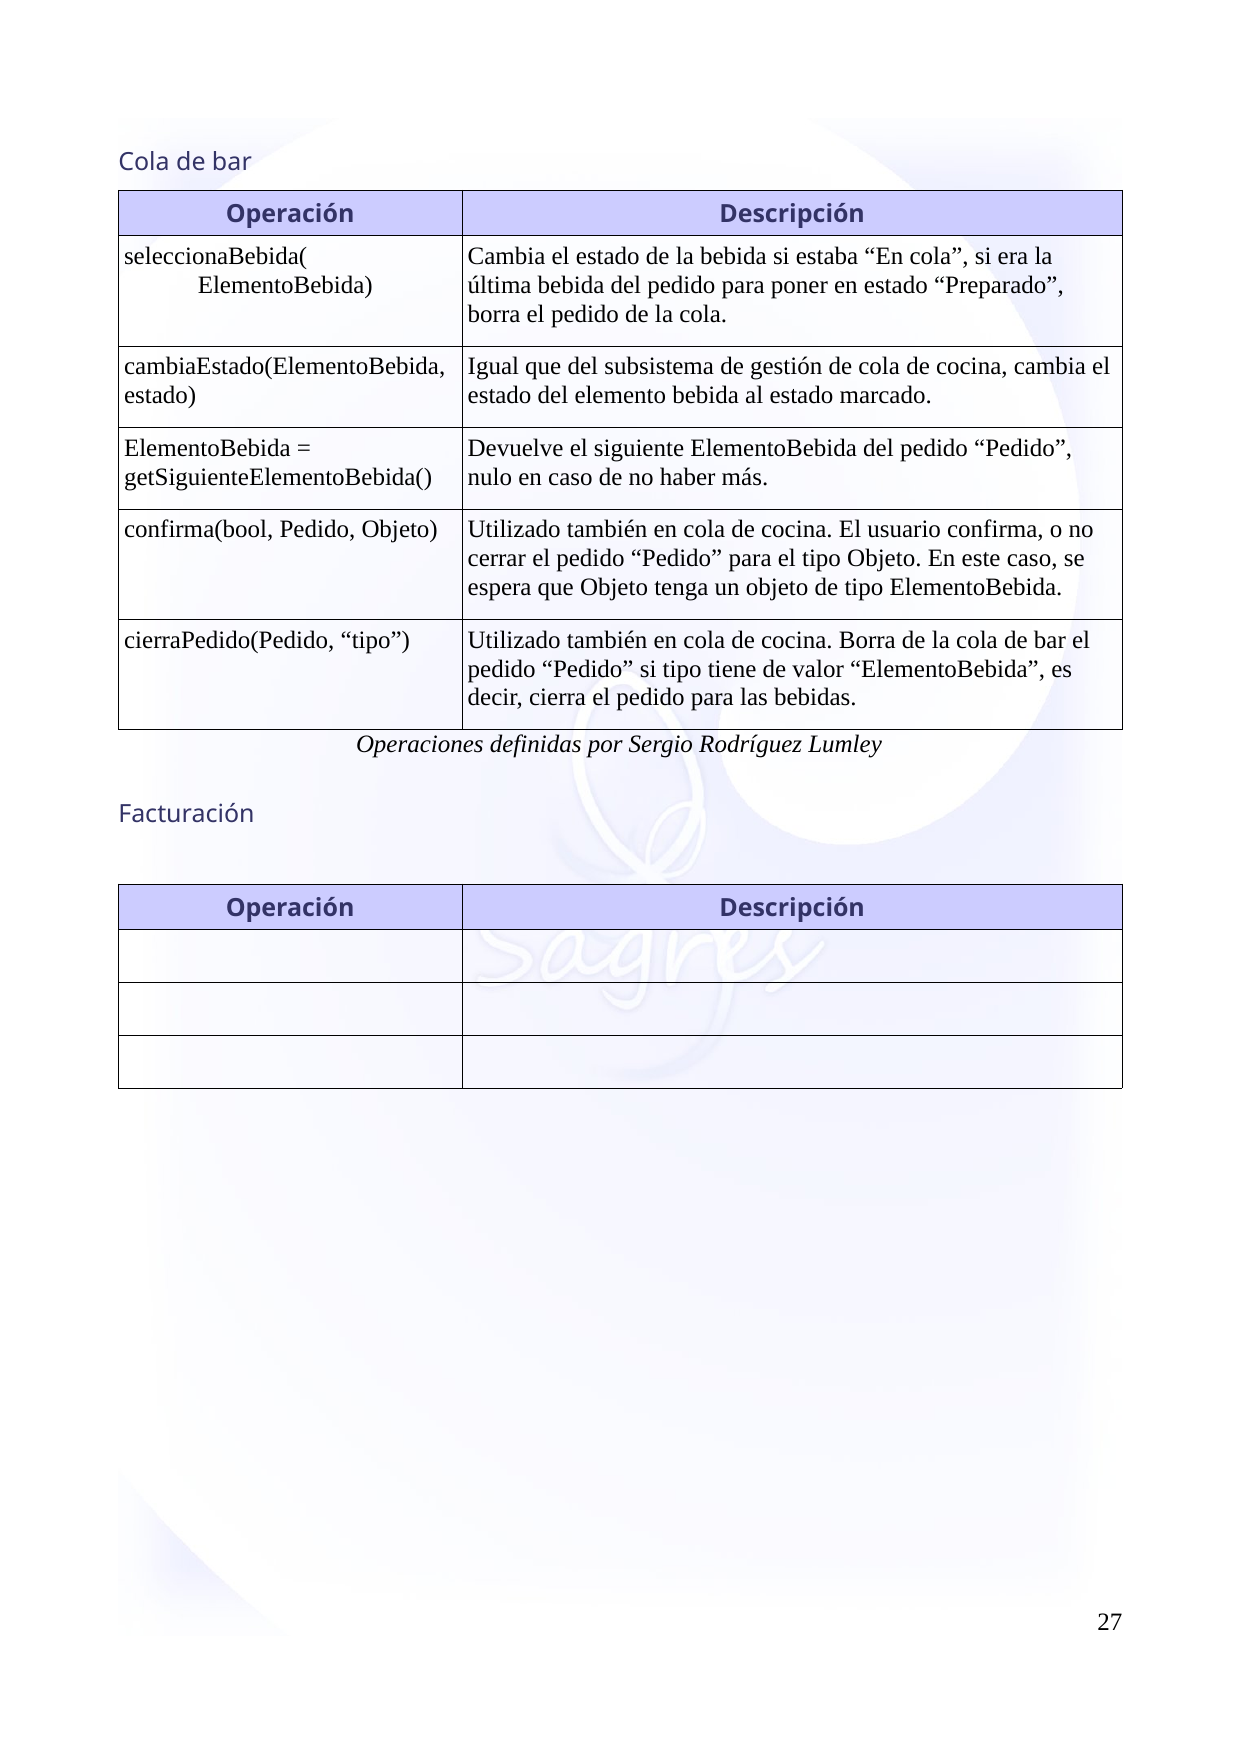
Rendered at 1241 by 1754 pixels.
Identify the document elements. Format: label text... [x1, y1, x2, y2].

table_cell Utilizado también en cola de cocina. Borra de la cola de bar el pedido “Pedido” si tipo tiene de valor “ElementoBebida”, es decir, cierra el pedido para las bebidas. [463, 620, 1122, 729]
table_header Operación [119, 191, 462, 235]
table_cell [463, 983, 1122, 1035]
subtitle Cola de bar [118, 143, 1122, 177]
table_cell cambiaEstado(ElementoBebida, estado) [119, 347, 462, 427]
table_cell seleccionaBebida( ElementoBebida) [119, 236, 462, 346]
table_cell [119, 930, 462, 982]
table_cell Utilizado también en cola de cocina. El usuario confirma, o no cerrar el pedido “Pedido” para el tipo Objeto. En este caso, se espera que Objeto tenga un objeto de tipo ElementoBebida. [463, 510, 1122, 619]
table_cell Igual que del subsistema de gestión de cola de cocina, cambia el estado del elemento bebida al estado marcado. [463, 347, 1122, 427]
table_cell Devuelve el siguiente ElementoBebida del pedido “Pedido”, nulo en caso de no haber más. [463, 428, 1122, 509]
picture [118, 177, 1122, 190]
picture [118, 758, 1122, 796]
table_cell cierraPedido(Pedido, “tipo”) [119, 620, 462, 729]
picture [118, 1089, 1122, 1636]
table_cell confirma(bool, Pedido, Objeto) [119, 510, 462, 619]
table_header Descripción [463, 885, 1122, 929]
text Operaciones definidas por Sergio Rodríguez Lumley [118, 730, 1122, 758]
picture [118, 830, 1122, 884]
table_cell [119, 1036, 462, 1088]
table_header Descripción [463, 191, 1122, 235]
subtitle Facturación [118, 796, 1122, 830]
table_cell ElementoBebida = getSiguienteElementoBebida() [119, 428, 462, 509]
picture [118, 118, 1122, 143]
table_cell Cambia el estado de la bebida si estaba “En cola”, si era la última bebida del pedido para poner en estado “Preparado”, borra el pedido de la cola. [463, 236, 1122, 346]
table_cell [463, 930, 1122, 982]
table_cell [119, 983, 462, 1035]
table_cell [463, 1036, 1122, 1088]
table_header Operación [119, 885, 462, 929]
